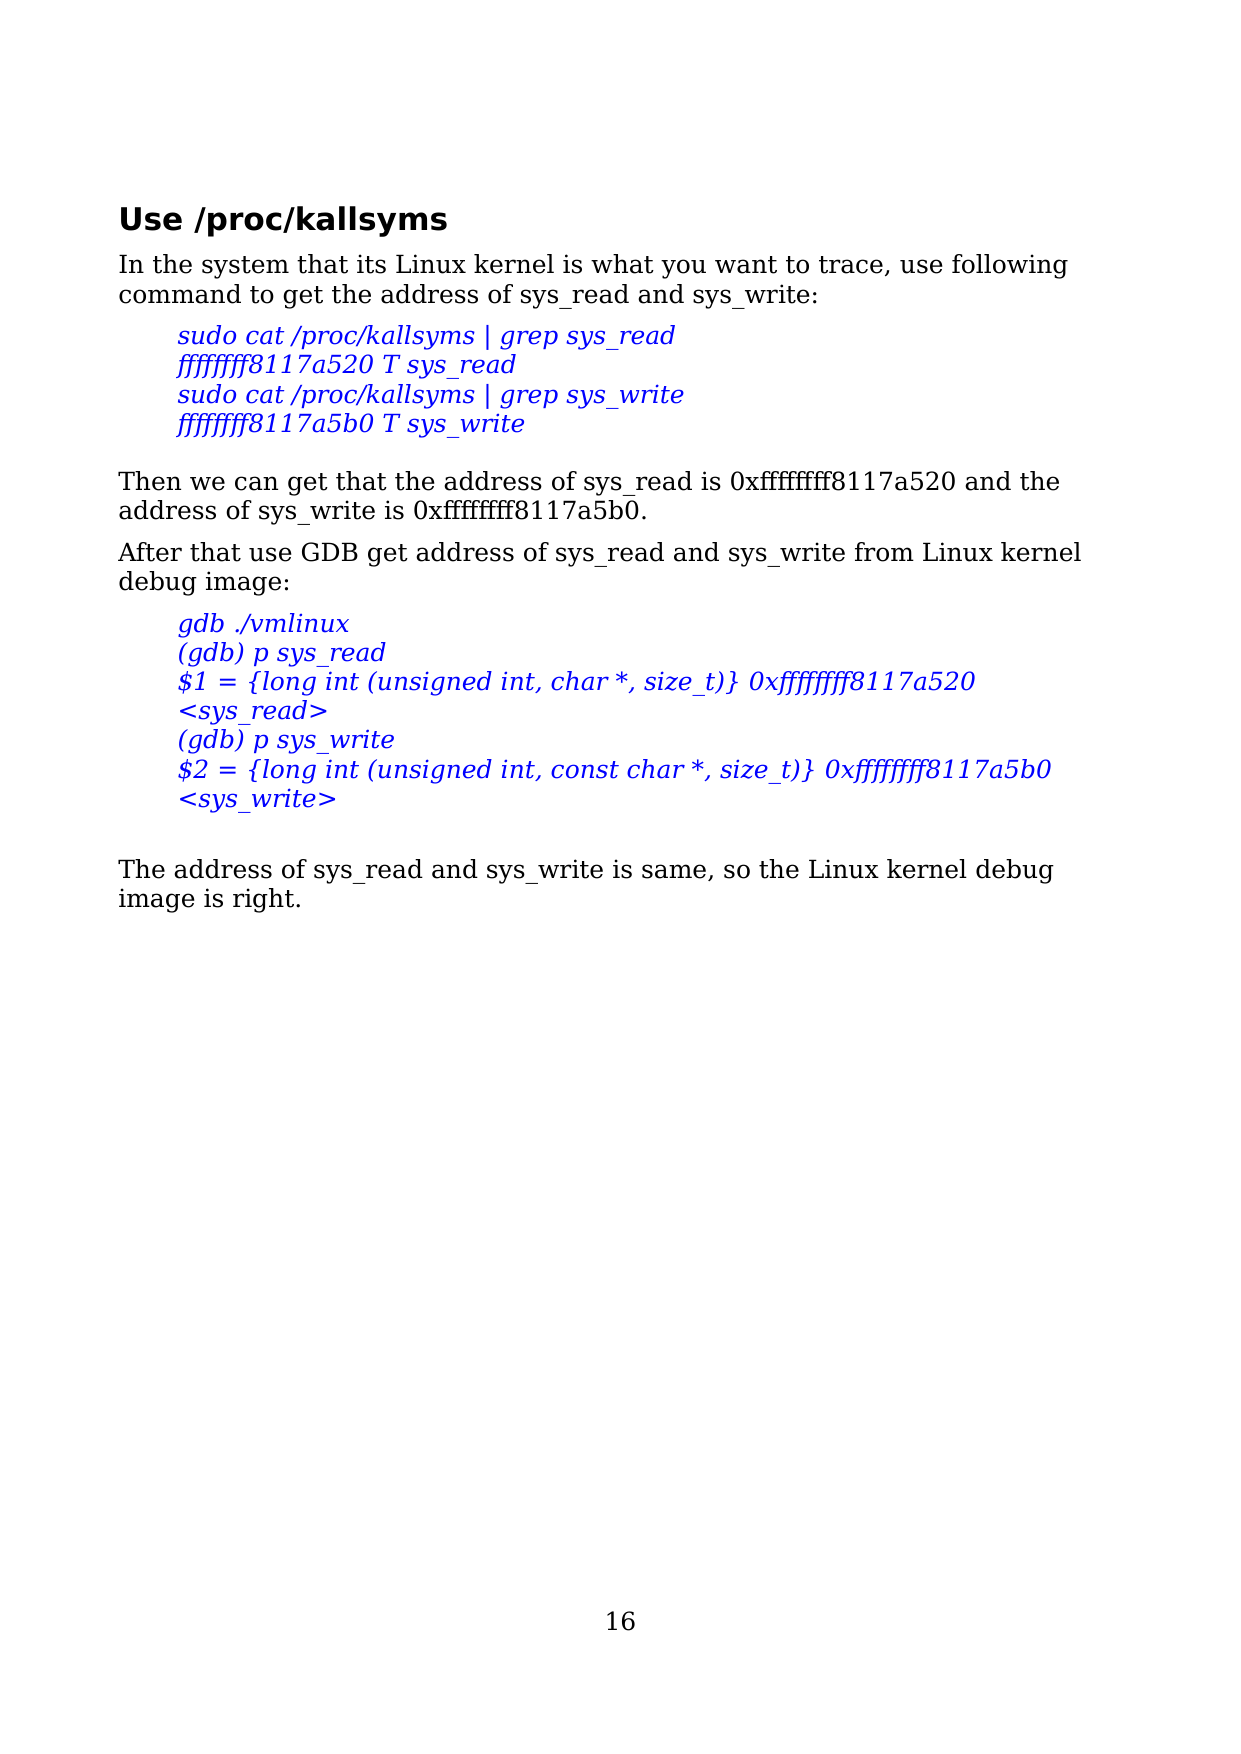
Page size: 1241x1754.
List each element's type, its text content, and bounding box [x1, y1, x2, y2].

text ffffffff8117a520 T sys_read [177, 351, 1063, 380]
subtitle Use /proc/kallsyms [118, 202, 1122, 238]
text The address of sys_read and sys_write is same, so the Linux kernel debug image is right. [118, 855, 1122, 913]
text (gdb) p sys_read [177, 638, 1063, 667]
text gdb ./vmlinux [177, 609, 1063, 638]
text $1 = {long int (unsigned int, char *, size_t)} 0xffffffff8117a520 <sys_read> [177, 667, 1063, 726]
text sudo cat /proc/kallsyms | grep sys_write [177, 380, 1063, 409]
text In the system that its Linux kernel is what you want to trace, use following command to get the address of sys_read and sys_write: [118, 251, 1122, 309]
text $2 = {long int (unsigned int, const char *, size_t)} 0xffffffff8117a5b0 <sys_write> [177, 755, 1063, 813]
text (gdb) p sys_write [177, 726, 1063, 755]
text sudo cat /proc/kallsyms | grep sys_read [177, 321, 1063, 351]
text After that use GDB get address of sys_read and sys_write from Linux kernel debug image: [118, 538, 1122, 596]
text ffffffff8117a5b0 T sys_write [177, 409, 1063, 438]
text Then we can get that the address of sys_read is 0xffffffff8117a520 and the address of sys_write is 0xffffffff8117a5b0. [118, 467, 1122, 526]
